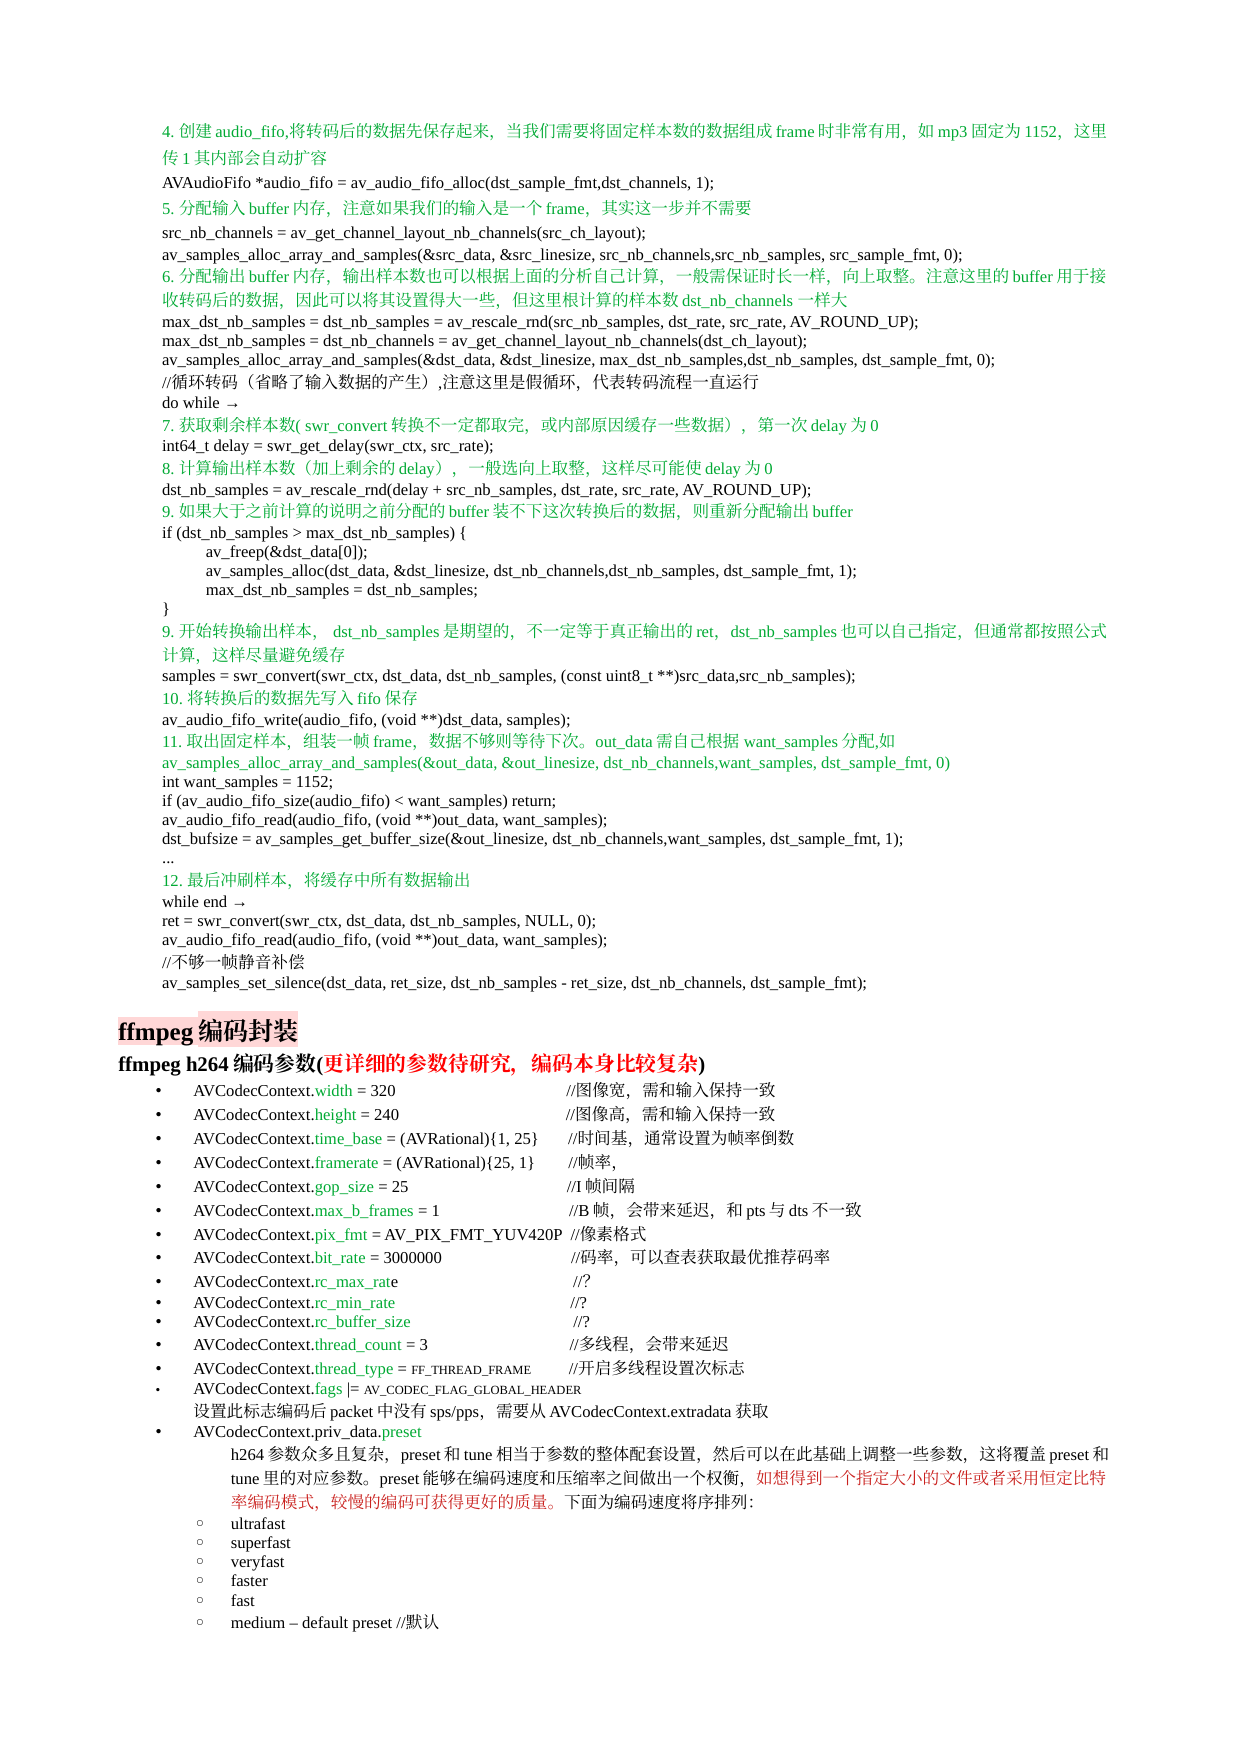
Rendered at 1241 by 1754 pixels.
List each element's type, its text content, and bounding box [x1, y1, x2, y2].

text int want_samples = 1152; [118, 772, 1122, 791]
list 设置此标志编码后packet中没有sps/pps，需要从AVCodecContext.extradata获取 [156, 1398, 1122, 1422]
text 5. 分配输入buffer内存，注意如果我们的输入是一个frame，其实这一步并不需要 [118, 195, 1122, 219]
text //不够一帧静音补偿 [118, 949, 1122, 973]
list AVCodecContext.width = 320 //图像宽，需和输入保持一致 [156, 1077, 1122, 1101]
text AVAudioFifo *audio_fifo = av_audio_fifo_alloc(dst_sample_fmt,dst_channels, 1); [118, 173, 1122, 192]
text max_dst_nb_samples = dst_nb_samples = av_rescale_rnd(src_nb_samples, dst_rate, src_rate, AV_ROUND_UP); [118, 312, 1122, 331]
list AVCodecContext.rc_buffer_size //? [156, 1312, 1122, 1331]
list AVCodecContext.priv_data.preset [156, 1422, 1122, 1442]
text ... [118, 848, 1122, 867]
text while end → [118, 891, 1122, 911]
text max_dst_nb_samples = dst_nb_channels = av_get_channel_layout_nb_channels(dst_ch_layout); [118, 331, 1122, 350]
text 11. 取出固定样本，组装一帧frame，数据不够则等待下次。out_data需自己根据 want_samples分配,如 [118, 728, 1122, 752]
list AVCodecContext.rc_max_rate //？ [156, 1269, 1122, 1293]
text av_samples_alloc_array_and_samples(&src_data, &src_linesize, src_nb_channels,src_nb_samples, src_sample_fmt, 0); [118, 244, 1122, 264]
text dst_nb_samples = av_rescale_rnd(delay + src_nb_samples, dst_rate, src_rate, AV_ROUND_UP); [118, 479, 1122, 498]
list AVCodecContext.fags |= AV_CODEC_FLAG_GLOBAL_HEADER [156, 1379, 1122, 1398]
text 10. 将转换后的数据先写入fifo保存 [118, 685, 1122, 709]
text samples = swr_convert(swr_ctx, dst_data, dst_nb_samples, (const uint8_t **)src_data,src_nb_samples); [118, 666, 1122, 685]
text ffmpeg编码封装 [118, 1011, 1122, 1047]
text //循环转码（省略了输入数据的产生）,注意这里是假循环，代表转码流程一直运行 [118, 369, 1122, 393]
list AVCodecContext.pix_fmt = AV_PIX_FMT_YUV420P //像素格式 [156, 1221, 1122, 1245]
text ffmpeg h264编码参数(更详细的参数待研究，编码本身比较复杂) [118, 1047, 1122, 1077]
text } [118, 599, 1122, 618]
text av_audio_fifo_write(audio_fifo, (void **)dst_data, samples); [118, 709, 1122, 728]
list AVCodecContext.gop_size = 25 //I帧间隔 [156, 1173, 1122, 1197]
list veryfast [193, 1552, 1122, 1571]
list AVCodecContext.time_base = (AVRational){1, 25} //时间基，通常设置为帧率倒数 [156, 1125, 1122, 1149]
text max_dst_nb_samples = dst_nb_samples; [118, 580, 1122, 599]
text 12. 最后冲刷样本，将缓存中所有数据输出 [118, 867, 1122, 891]
list AVCodecContext.framerate = (AVRational){25, 1} //帧率， [156, 1149, 1122, 1173]
text av_freep(&dst_data[0]); [118, 542, 1122, 561]
list AVCodecContext.thread_count = 3 //多线程，会带来延迟 [156, 1331, 1122, 1355]
text 7. 获取剩余样本数( swr_convert转换不一定都取完，或内部原因缓存一些数据），第一次delay为0 [118, 412, 1122, 436]
text av_samples_set_silence(dst_data, ret_size, dst_nb_samples - ret_size, dst_nb_channels, dst_sample_fmt); [118, 973, 1122, 992]
list medium – default preset //默认 [193, 1610, 1122, 1634]
text int64_t delay = swr_get_delay(swr_ctx, src_rate); [118, 436, 1122, 455]
text av_samples_alloc(dst_data, &dst_linesize, dst_nb_channels,dst_nb_samples, dst_sample_fmt, 1); [118, 561, 1122, 580]
text ret = swr_convert(swr_ctx, dst_data, dst_nb_samples, NULL, 0); [118, 911, 1122, 930]
text dst_bufsize = av_samples_get_buffer_size(&out_linesize, dst_nb_channels,want_samples, dst_sample_fmt, 1); [118, 829, 1122, 848]
text 9. 如果大于之前计算的说明之前分配的buffer装不下这次转换后的数据，则重新分配输出buffer [118, 498, 1122, 522]
text 6. 分配输出buffer内存，输出样本数也可以根据上面的分析自己计算，一般需保证时长一样，向上取整。注意这里的buffer用于接 收转码后的数据，因此可以将其设置得大一些，但这里根计算的样本数dst_nb_channels 一样大 [118, 264, 1122, 312]
text do while → [118, 393, 1122, 412]
text if (av_audio_fifo_size(audio_fifo) < want_samples) return; [118, 791, 1122, 810]
text 9. 开始转换输出样本， dst_nb_samples是期望的，不一定等于真正输出的ret，dst_nb_samples也可以自己指定，但通常都按照公式 计算，这样尽量避免缓存 [118, 618, 1122, 666]
text av_audio_fifo_read(audio_fifo, (void **)out_data, want_samples); [118, 930, 1122, 949]
text 4. 创建audio_fifo,将转码后的数据先保存起来，当我们需要将固定样本数的数据组成frame时非常有用，如mp3固定为1152，这里 传1其内部会自动扩容 [118, 118, 1122, 169]
list AVCodecContext.bit_rate = 3000000 //码率，可以查表获取最优推荐码率 [156, 1245, 1122, 1269]
text src_nb_channels = av_get_channel_layout_nb_channels(src_ch_layout); [118, 223, 1122, 242]
list AVCodecContext.height = 240 //图像高，需和输入保持一致 [156, 1101, 1122, 1125]
list AVCodecContext.thread_type = FF_THREAD_FRAME //开启多线程设置次标志 [156, 1355, 1122, 1379]
text av_samples_alloc_array_and_samples(&out_data, &out_linesize, dst_nb_channels,want_samples, dst_sample_fmt, 0) [118, 752, 1122, 772]
list ultrafast [193, 1513, 1122, 1533]
list AVCodecContext.rc_min_rate //? [156, 1293, 1122, 1312]
text if (dst_nb_samples > max_dst_nb_samples) { [118, 522, 1122, 542]
list fast [193, 1591, 1122, 1610]
text av_audio_fifo_read(audio_fifo, (void **)out_data, want_samples); [118, 810, 1122, 829]
list superfast [193, 1533, 1122, 1552]
text 8. 计算输出样本数（加上剩余的delay），一般选向上取整，这样尽可能使delay为0 [118, 455, 1122, 479]
text av_samples_alloc_array_and_samples(&dst_data, &dst_linesize, max_dst_nb_samples,dst_nb_samples, dst_sample_fmt, 0); [118, 350, 1122, 369]
list faster [193, 1571, 1122, 1591]
list h264参数众多且复杂，preset和tune相当于参数的整体配套设置，然后可以在此基础上调整一些参数，这将覆盖preset和tune里的对应参数。preset能够在编码速度和压缩率之间做出⼀个权衡，如想得到⼀个指定⼤⼩的⽂件或者采⽤恒定⽐特率编码模式，较慢的编码可获得更好的质量。下面为编码速度将序排列： [193, 1442, 1122, 1513]
list AVCodecContext.max_b_frames = 1 //B帧，会带来延迟，和pts与dts不一致 [156, 1197, 1122, 1221]
